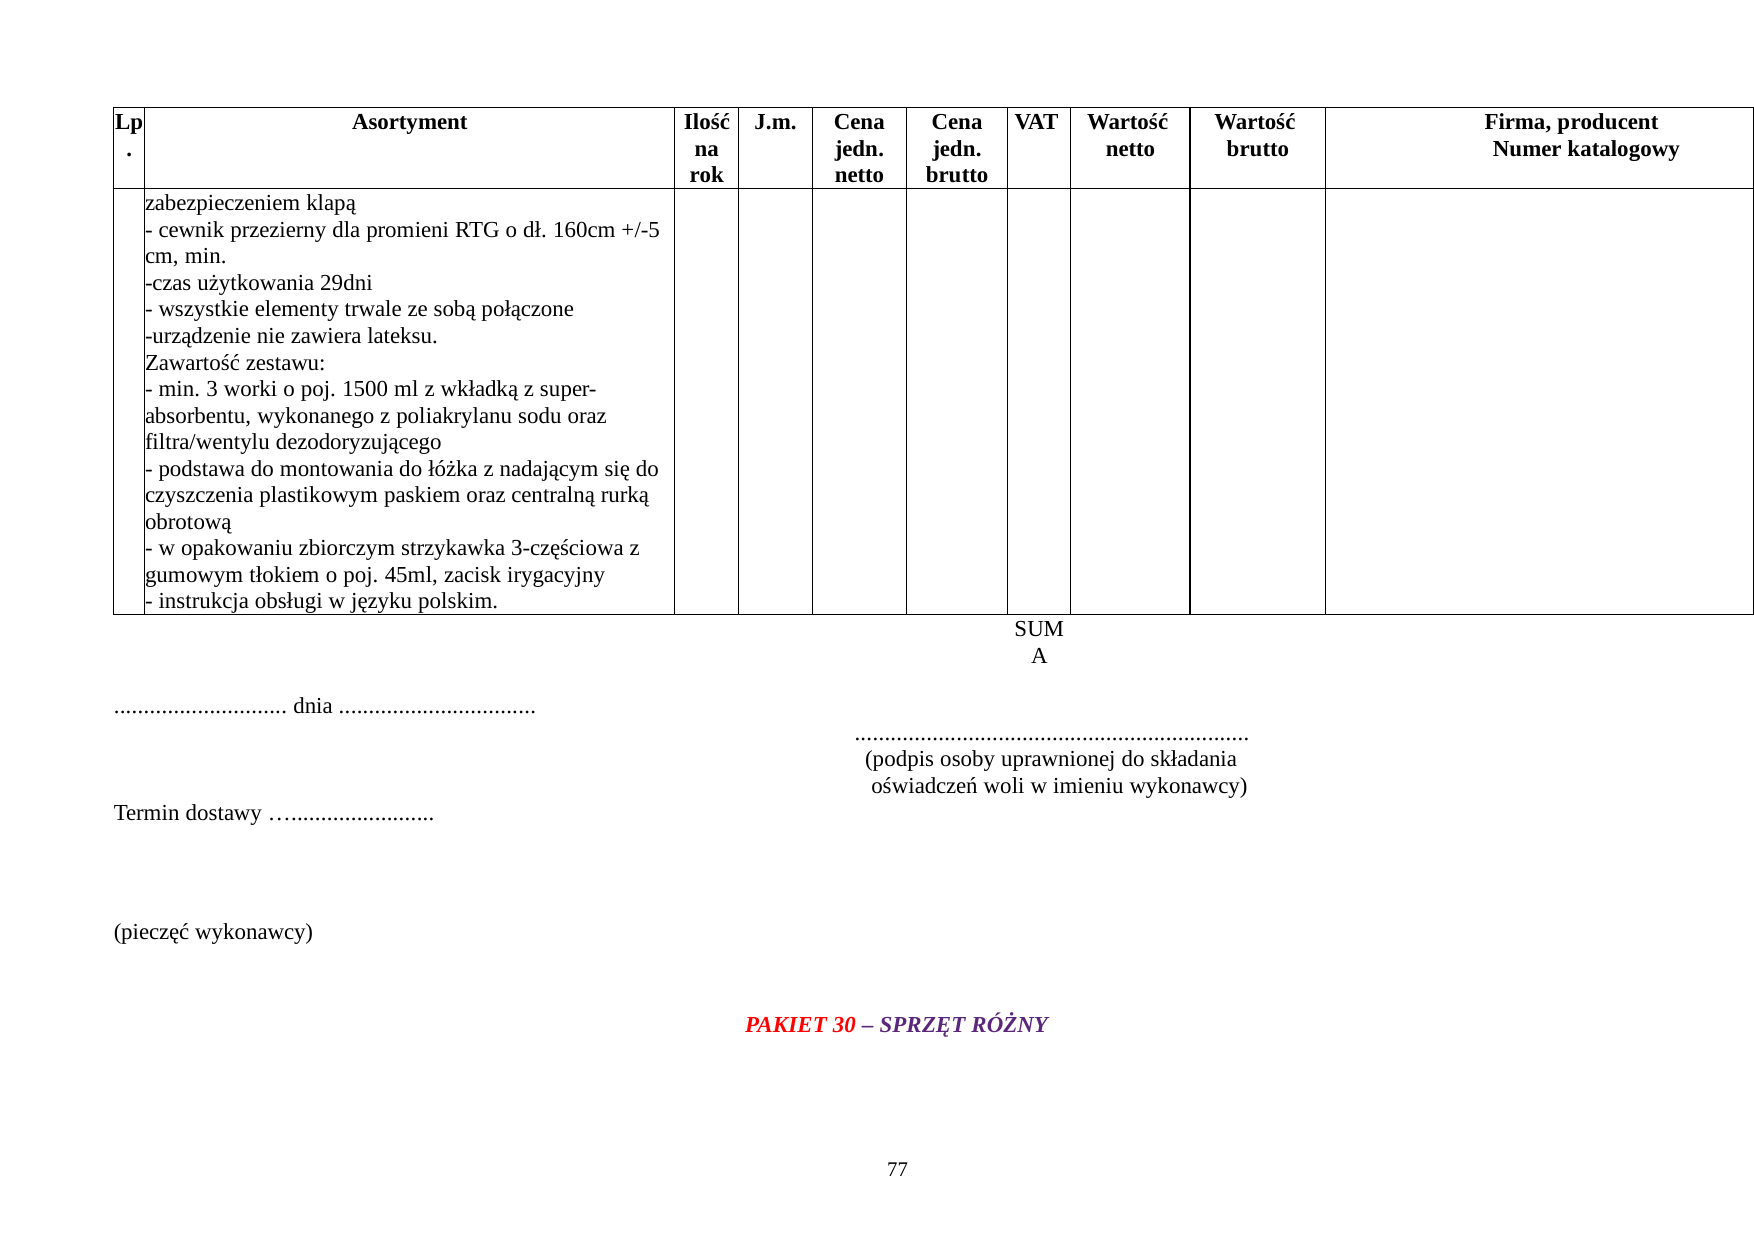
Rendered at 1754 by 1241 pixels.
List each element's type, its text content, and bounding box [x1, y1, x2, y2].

table_cell [907, 189, 1007, 614]
text oświadczeń woli w imieniu wykonawcy) [703, 772, 1681, 798]
table_cell [1326, 189, 1753, 614]
table_cell [675, 615, 739, 668]
table_header Asortyment [145, 108, 674, 188]
table_cell [1730, 615, 1734, 668]
table_header Wartość netto [1071, 108, 1189, 188]
table_cell [1734, 615, 1738, 668]
table_header Lp. [114, 108, 144, 188]
table_header Ilość na rok [675, 108, 738, 188]
table_cell [739, 189, 812, 614]
table_cell [1738, 615, 1742, 668]
table_header Cena jedn. brutto [907, 108, 1007, 188]
table_cell zabezpieczeniem klapą - cewnik przezierny dla promieni RTG o dł. 160cm +/-5 cm, min. -czas użytkowania 29dni - wszystkie elementy trwale ze sobą połączone -urządzenie nie zawiera lateksu. Zawartość zestawu: - min. 3 worki o poj. 1500 ml z wkładką z super-absorbentu, wykonanego z poliakrylanu sodu oraz filtra/wentylu dezodoryzującego - podstawa do montowania do łóżka z nadającym się do czyszczenia plastikowym paskiem oraz centralną rurką obrotową - w opakowaniu zbiorczym strzykawka 3-częściowa z gumowym tłokiem o poj. 45ml, zacisk irygacyjny - instrukcja obsługi w języku polskim. [145, 189, 674, 614]
table_cell [813, 189, 906, 614]
table_header VAT [1008, 108, 1070, 188]
table_cell [1742, 615, 1746, 668]
table_cell [1746, 615, 1751, 668]
text .................................................................. [113, 719, 1681, 745]
table_cell [906, 615, 1007, 668]
text (podpis osoby uprawnionej do składania [630, 745, 1681, 772]
table_cell SUMA [1008, 615, 1071, 668]
table_cell [1589, 615, 1726, 668]
table_cell [675, 189, 738, 614]
text Termin dostawy …........................ [113, 798, 1681, 825]
table_header J.m. [739, 108, 812, 188]
table_cell [1325, 615, 1589, 668]
table_cell [739, 615, 812, 668]
table_cell [145, 615, 674, 668]
subtitle PAKIET 30 – SPRZĘT RÓŻNY [113, 1011, 1681, 1037]
table_cell [1071, 615, 1190, 668]
table_cell [114, 189, 144, 614]
text (pieczęć wykonawcy) [113, 918, 1681, 944]
table_cell [1071, 189, 1189, 614]
table_header Wartość brutto [1191, 108, 1325, 188]
table_cell [1726, 615, 1730, 668]
table_cell [812, 615, 906, 668]
text ............................. dnia ................................. [113, 692, 1681, 719]
table_cell [114, 615, 145, 668]
table_cell [1190, 615, 1325, 668]
table_header Firma, producent Numer katalogowy [1326, 108, 1753, 188]
table_cell [1191, 189, 1325, 614]
table_cell [1008, 189, 1070, 614]
table_header Cena jedn. netto [813, 108, 906, 188]
